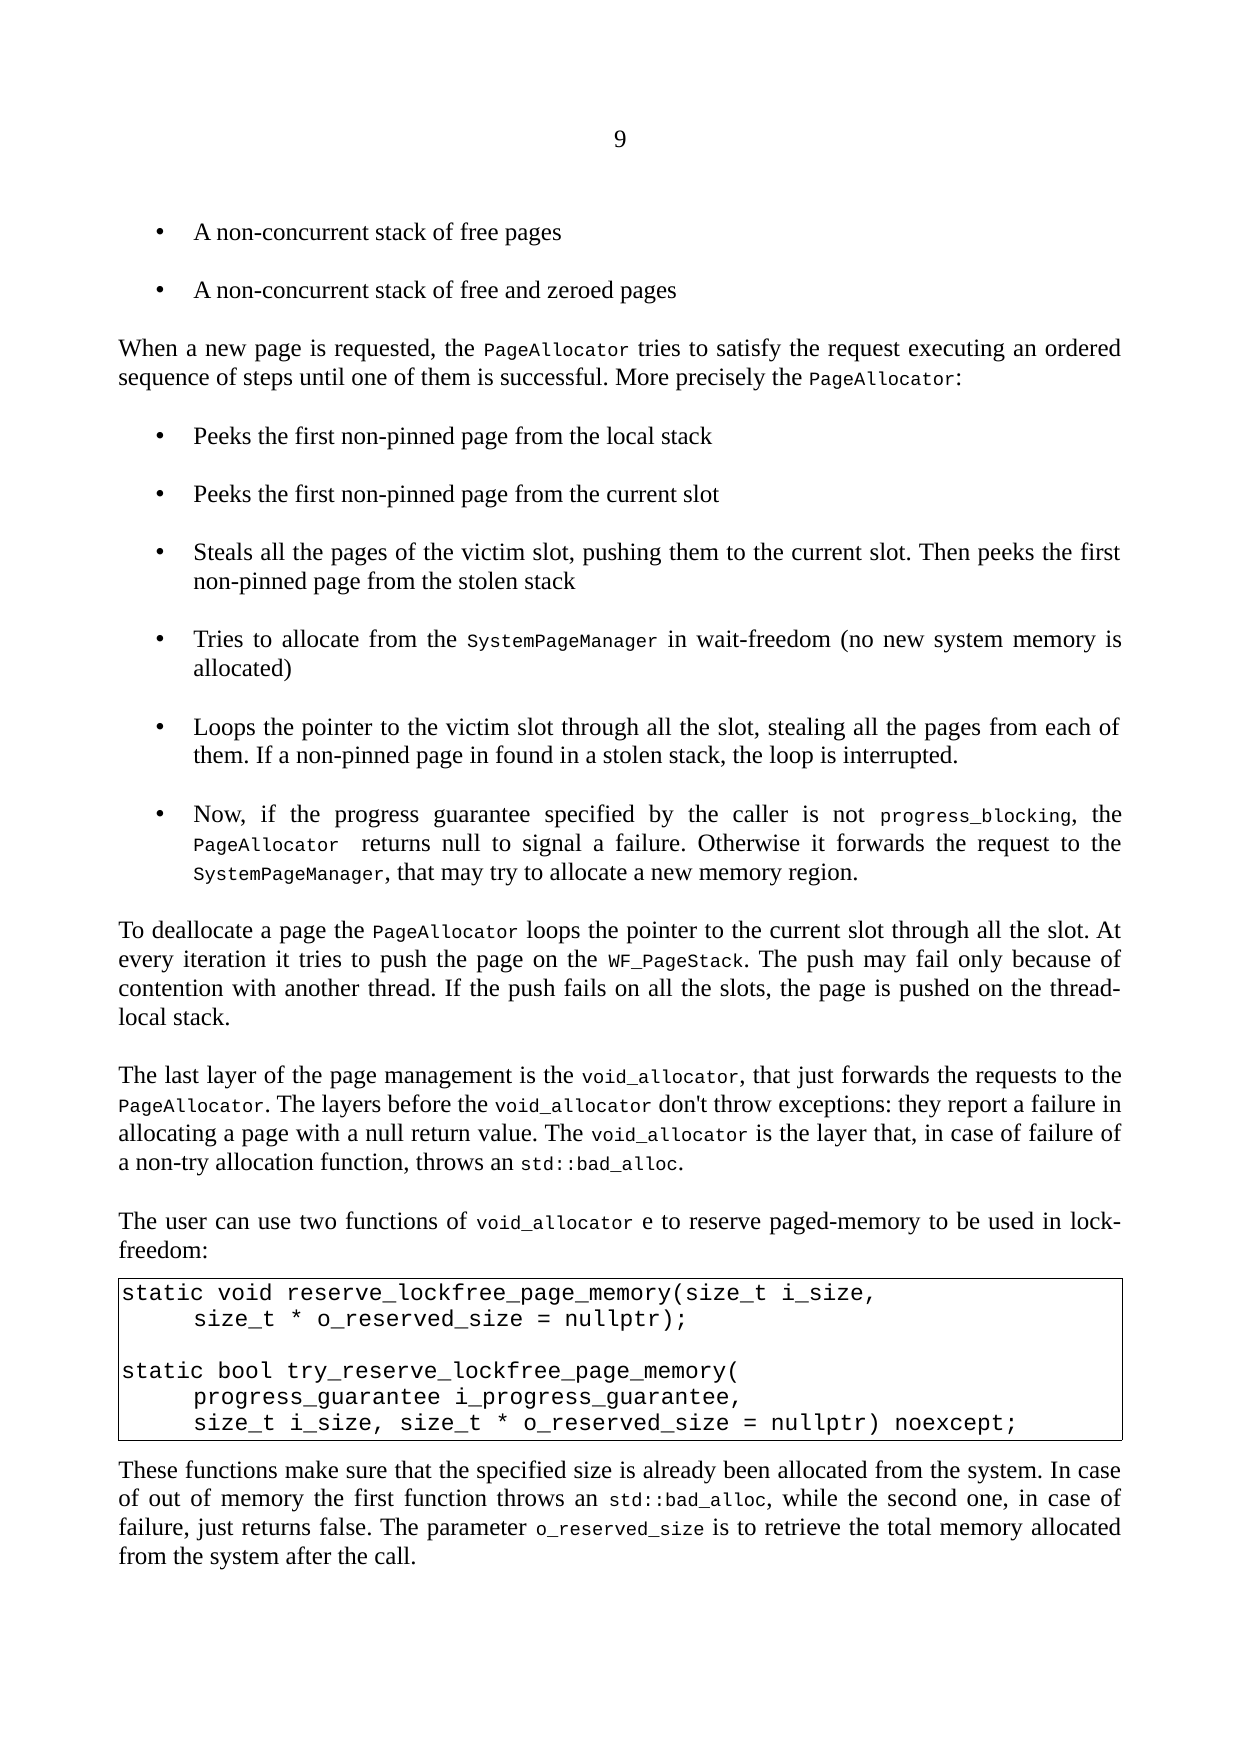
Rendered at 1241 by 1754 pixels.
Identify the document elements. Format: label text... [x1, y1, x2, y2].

text These functions make sure that the specified size is already been allocated from the system. In case of out of memory the first function throws an std::bad_alloc, while the second one, in case of failure, just returns false. The parameter o_reserved_size is to retrieve the total memory allocated from the system after the call. [118, 1455, 1122, 1570]
list A non-concurrent stack of free pages [156, 217, 1122, 245]
list A non-concurrent stack of free and zeroed pages [156, 275, 1122, 304]
text size_t * o_reserved_size = nullptr); [119, 1304, 1122, 1333]
text static void reserve_lockfree_page_memory(size_t i_size, [119, 1279, 1122, 1304]
text progress_guarantee i_progress_guarantee, [119, 1382, 1122, 1408]
text static bool try_reserve_lockfree_page_memory( [119, 1356, 1122, 1382]
text When a new page is requested, the PageAllocator tries to satisfy the request executing an ordered sequence of steps until one of them is successful. More precisely the PageAllocator: [118, 333, 1122, 391]
list Peeks the first non-pinned page from the local stack [156, 421, 1122, 449]
text To deallocate a page the PageAllocator loops the pointer to the current slot through all the slot. At every iteration it tries to push the page on the WF_PageStack. The push may fail only because of contention with another thread. If the push fails on all the slots, the page is pushed on the thread-local stack. [118, 915, 1122, 1031]
list Tries to allocate from the SystemPageManager in wait-freedom (no new system memory is allocated) [156, 624, 1122, 682]
text The last layer of the page management is the void_allocator, that just forwards the requests to the PageAllocator. The layers before the void_allocator don't throw exceptions: they report a failure in allocating a page with a null return value. The void_allocator is the layer that, in case of failure of a non-try allocation function, throws an std::bad_alloc. [118, 1060, 1122, 1176]
list Steals all the pages of the victim slot, pushing them to the current slot. Then peeks the first non-pinned page from the stolen stack [156, 537, 1122, 595]
text size_t i_size, size_t * o_reserved_size = nullptr) noexcept; [119, 1408, 1122, 1440]
list Peeks the first non-pinned page from the current slot [156, 479, 1122, 508]
list Now, if the progress guarantee specified by the caller is not progress_blocking, the PageAllocator returns null to signal a failure. Otherwise it forwards the request to the SystemPageManager, that may try to allocate a new memory region. [156, 799, 1122, 886]
list Loops the pointer to the victim slot through all the slot, stealing all the pages from each of them. If a non-pinned page in found in a stolen stack, the loop is interrupted. [156, 712, 1122, 769]
text The user can use two functions of void_allocator e to reserve paged-memory to be used in lock-freedom: [118, 1206, 1122, 1263]
